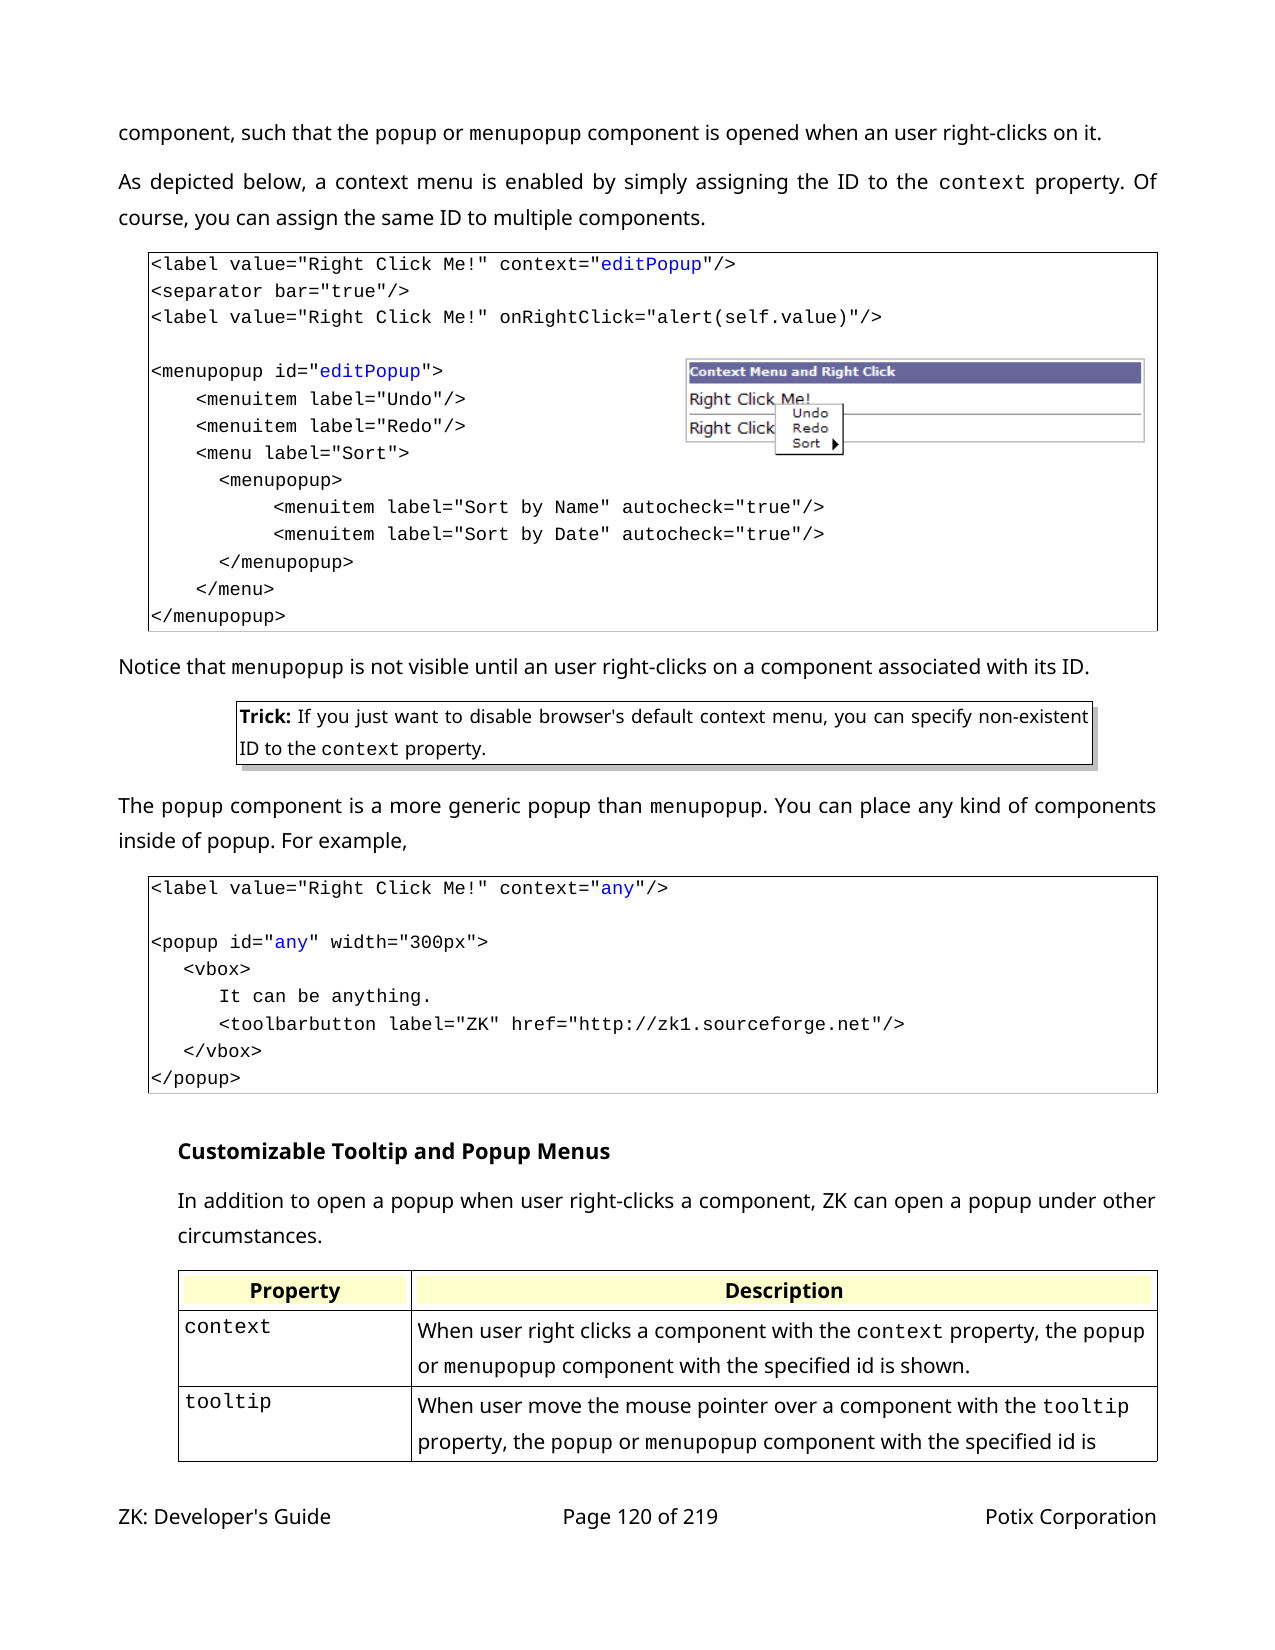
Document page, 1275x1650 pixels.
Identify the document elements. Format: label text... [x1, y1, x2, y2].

text <menuitem label="Redo"/> [149, 413, 682, 438]
table_cell context [179, 1311, 411, 1386]
text The popup component is a more generic popup than menupopup. You can place any kind of components inside of popup. For example, [118, 791, 1157, 855]
text <menupopup id="editPopup"> [149, 359, 682, 383]
table_cell When user move the mouse pointer over a component with the tooltip property, the popup or menupopup component with the specified id is [412, 1387, 1157, 1461]
text </vbox> [149, 1039, 1157, 1063]
text </menupopup> [149, 549, 1157, 574]
text component, such that the popup or menupopup component is opened when an user right-clicks on it. [118, 118, 1157, 147]
table_cell tooltip [179, 1387, 411, 1461]
table_cell When user right clicks a component with the context property, the popup or menupopup component with the specified id is shown. [412, 1311, 1157, 1386]
text As depicted below, a context menu is enabled by simply assigning the ID to the context property. Of course, you can assign the same ID to multiple components. [118, 167, 1157, 231]
text In addition to open a popup when user right-clicks a component, ZK can open a popup under other circumstances. [177, 1186, 1157, 1250]
text <label value="Right Click Me!" context="editPopup"/> [149, 253, 1157, 276]
text It can be anything. [149, 984, 1157, 1008]
text <separator bar="true"/> <label value="Right Click Me!" onRightClick="alert(self.value)"/> [149, 279, 1157, 356]
text </menupopup> [149, 604, 1157, 631]
text Notice that menupopup is not visible until an user right-clicks on a component associated with its ID. [118, 652, 1157, 680]
text </popup> [149, 1066, 1157, 1093]
text <vbox> [149, 957, 1157, 981]
text <toolbarbutton label="ZK" href="http://zk1.sourceforge.net"/> [149, 1011, 1157, 1036]
text <menu label="Sort"> [149, 441, 1157, 465]
text <menupopup> [149, 468, 1157, 492]
text Trick: If you just want to disable browser's default context menu, you can specify non-existent ID to the context property. [237, 702, 1092, 764]
picture [682, 356, 1149, 459]
text <label value="Right Click Me!" context="any"/> [149, 877, 1157, 900]
text <menuitem label="Undo"/> [149, 386, 682, 411]
table_header Description [412, 1271, 1157, 1310]
text <popup id="any" width="300px"> [149, 930, 1157, 954]
text </menu> [149, 577, 1157, 601]
text <menuitem label="Sort by Date" autocheck="true"/> [149, 522, 1157, 547]
text <menuitem label="Sort by Name" autocheck="true"/> [149, 495, 1157, 519]
table_header Property [179, 1271, 411, 1310]
subtitle Customizable Tooltip and Popup Menus [177, 1136, 1157, 1166]
